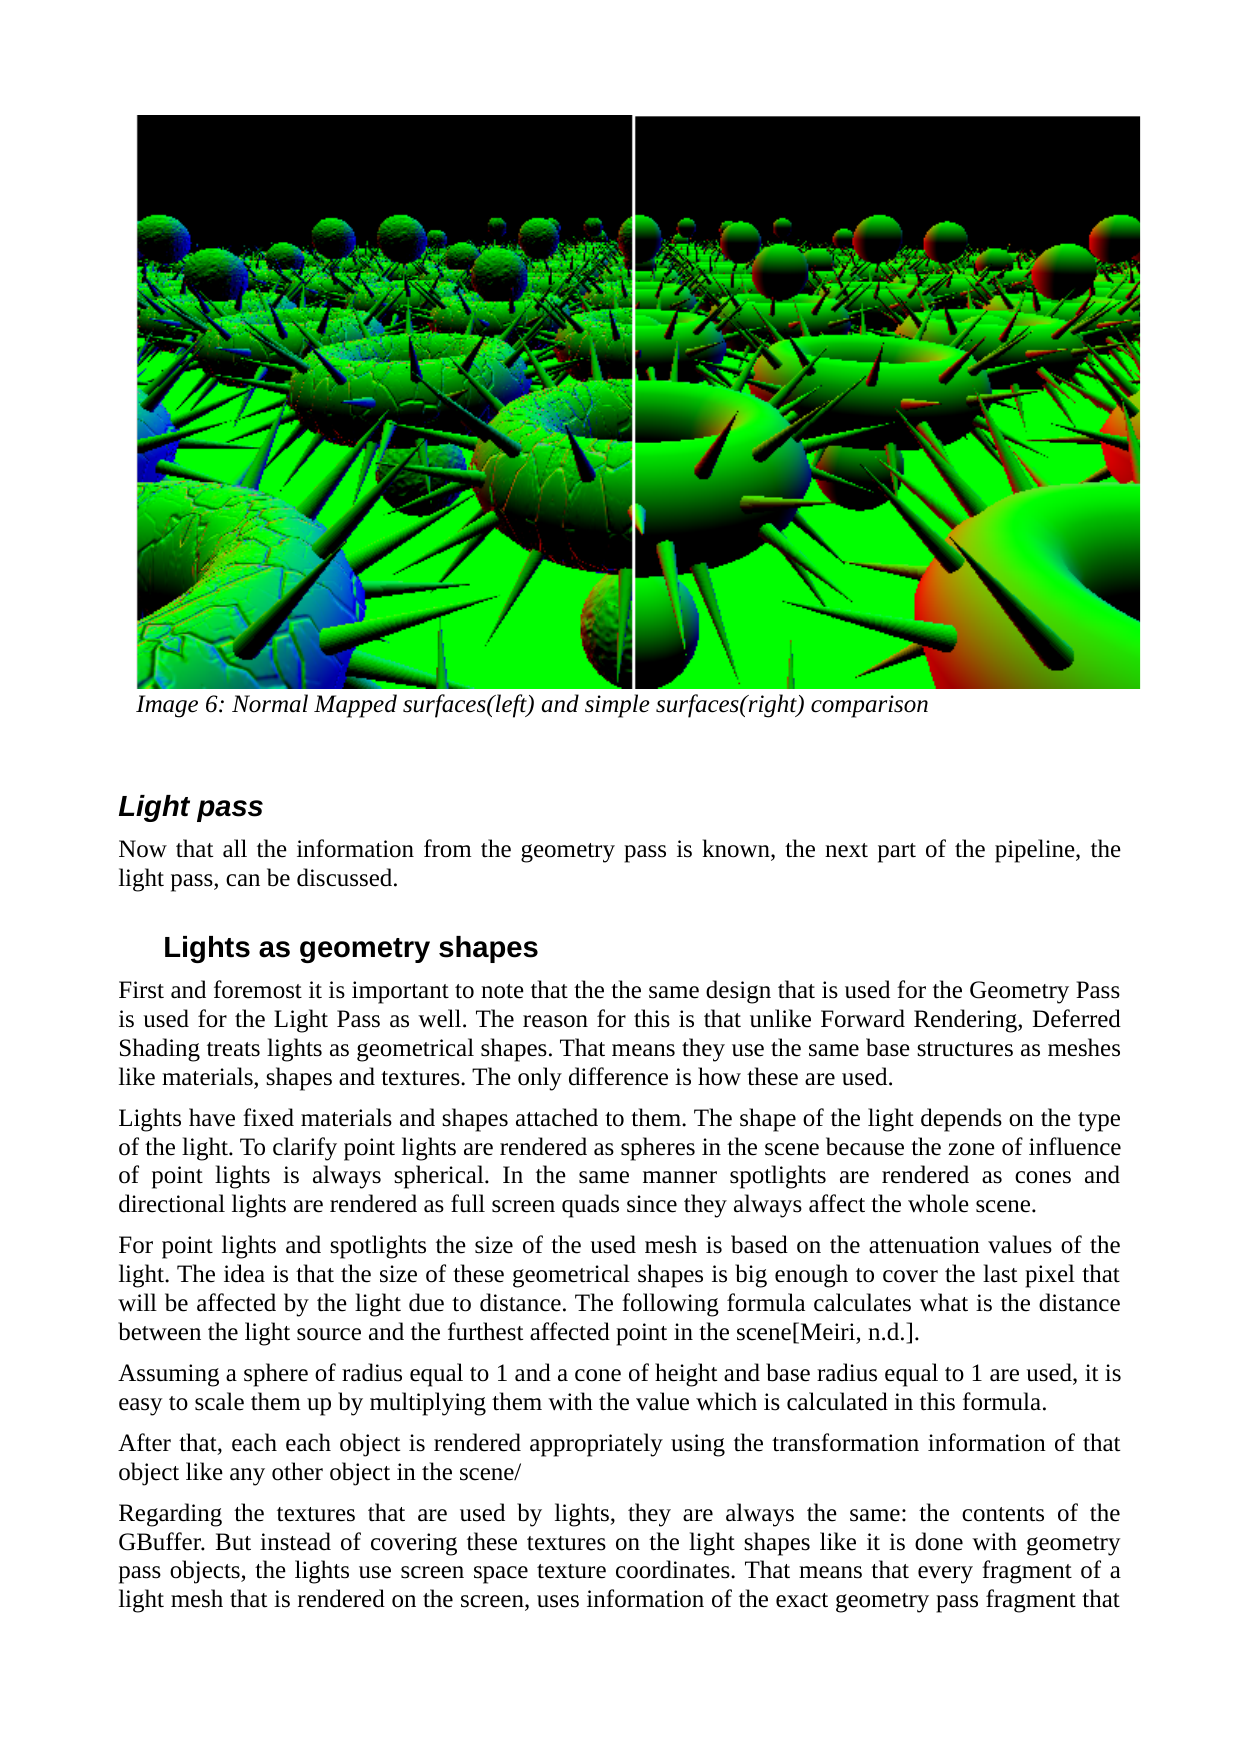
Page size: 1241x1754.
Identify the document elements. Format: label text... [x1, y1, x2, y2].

picture [136, 115, 1141, 689]
text For point lights and spotlights the size of the used mesh is based on the attenuation values of the light. The idea is that the size of these geometrical shapes is big enough to cover the last pixel that will be affected by the light due to distance. The following formula calculates what is the distance between the light source and the furthest affected point in the scene[Meiri, n.d.]. [118, 1231, 1122, 1346]
subtitle Lights as geometry shapes [118, 929, 1122, 963]
subtitle Light pass [118, 788, 1122, 822]
text Assuming a sphere of radius equal to 1 and a cone of height and base radius equal to 1 are used, it is easy to scale them up by multiplying them with the value which is calculated in this formula. [118, 1358, 1122, 1416]
text Regarding the textures that are used by lights, they are always the same: the contents of the GBuffer. But instead of covering these textures on the light shapes like it is done with geometry pass objects, the lights use screen space texture coordinates. That means that every fragment of a light mesh that is rendered on the screen, uses information of the exact geometry pass fragment that [118, 1498, 1122, 1613]
text Image 6: Normal Mapped surfaces(left) and simple surfaces(right) comparison [136, 689, 1140, 717]
text First and foremost it is important to note that the the same design that is used for the Geometry Pass is used for the Light Pass as well. The reason for this is that unlike Forward Rendering, Deferred Shading treats lights as geometrical shapes. That means they use the same base structures as meshes like materials, shapes and textures. The only difference is how these are used. [118, 976, 1122, 1091]
text Lights have fixed materials and shapes attached to them. The shape of the light depends on the type of the light. To clarify point lights are rendered as spheres in the scene because the zone of influence of point lights is always spherical. In the same manner spotlights are rendered as cones and directional lights are rendered as full screen quads since they always affect the whole scene. [118, 1103, 1122, 1218]
text After that, each each object is rendered appropriately using the transformation information of that object like any other object in the scene/ [118, 1428, 1122, 1486]
text Now that all the information from the geometry pass is known, the next part of the pipeline, the light pass, can be discussed. [118, 834, 1122, 892]
